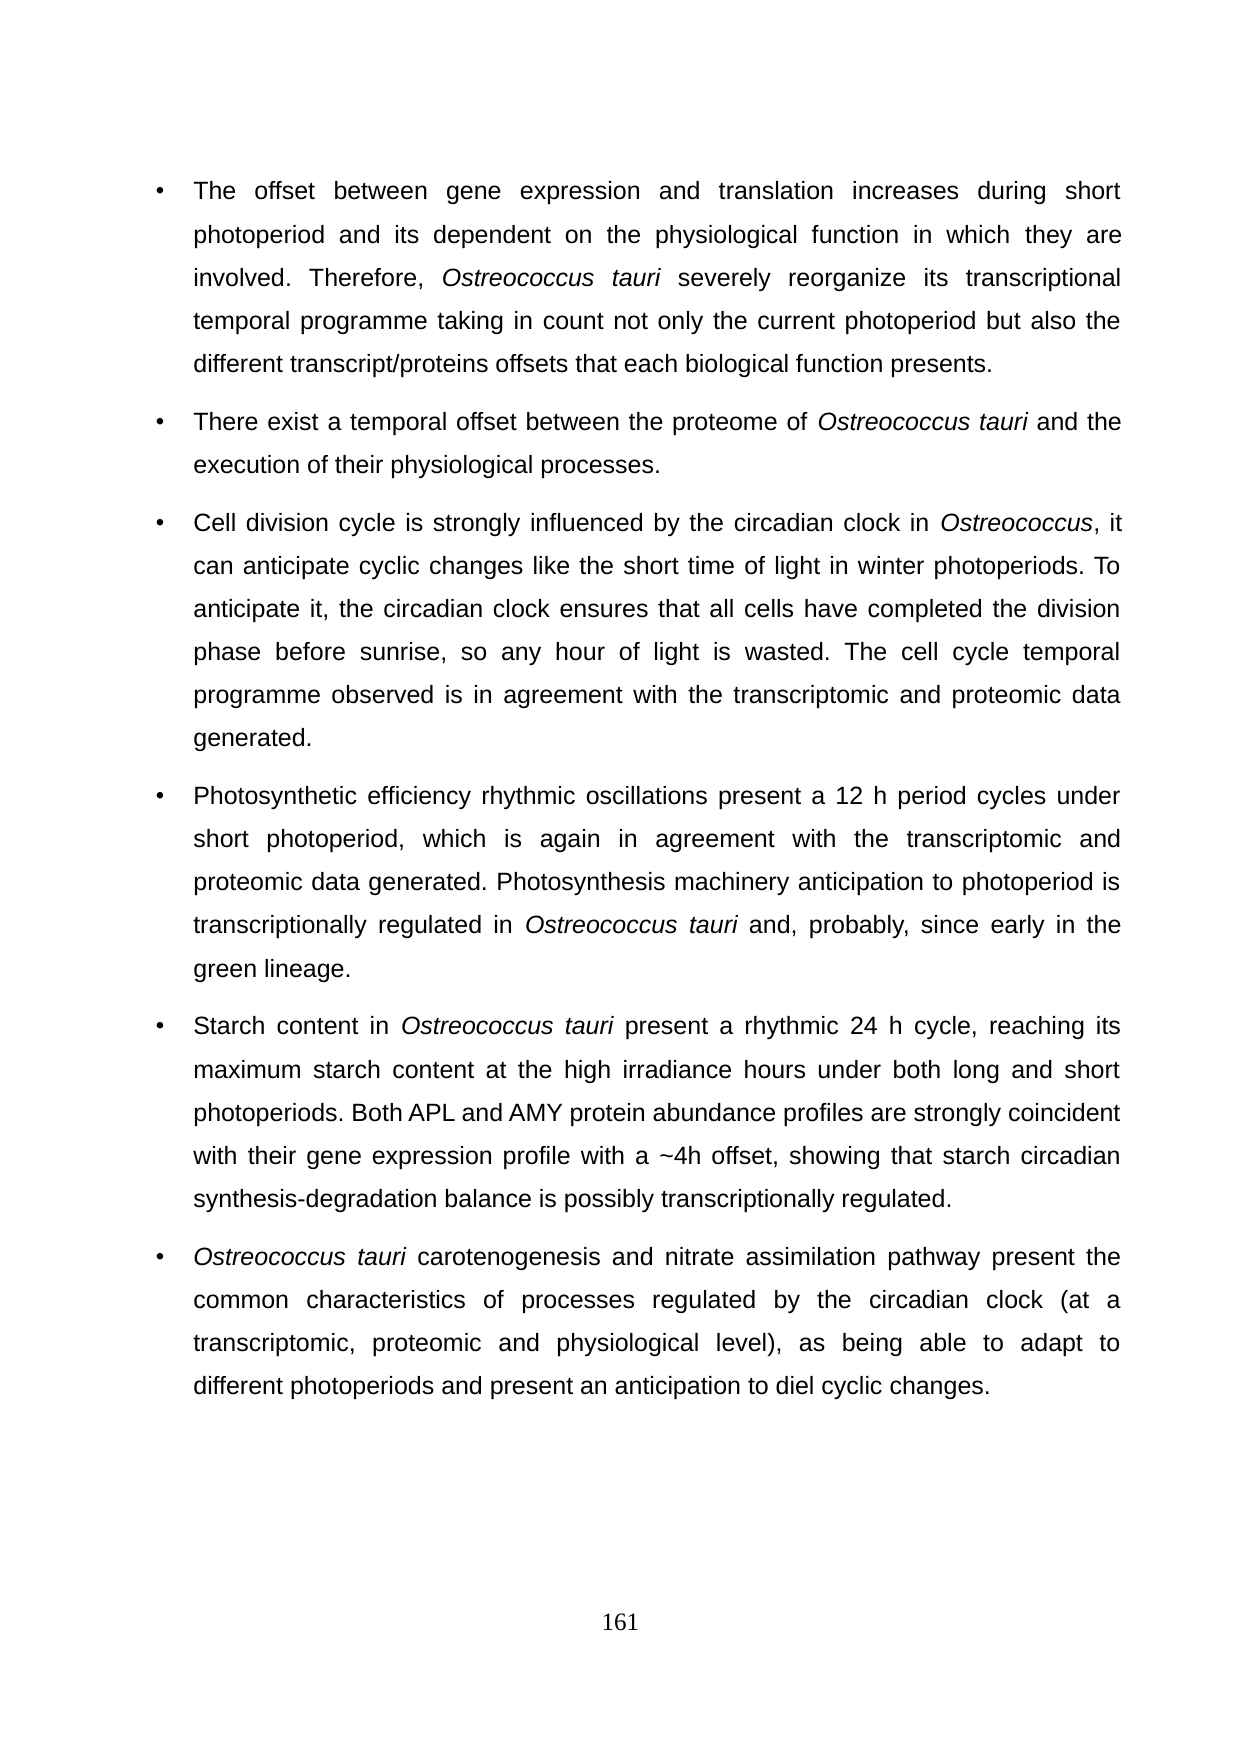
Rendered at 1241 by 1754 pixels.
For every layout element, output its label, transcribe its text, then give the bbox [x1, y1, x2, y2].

list Cell division cycle is strongly influenced by the circadian clock in Ostreococcus, it can anticipate cyclic changes like the short time of light in winter photoperiods. To anticipate it, the circadian clock ensures that all cells have completed the division phase before sunrise, so any hour of light is wasted. The cell cycle temporal programme observed is in agreement with the transcriptomic and proteomic data generated. [156, 508, 1122, 752]
list Photosynthetic efficiency rhythmic oscillations present a 12 h period cycles under short photoperiod, which is again in agreement with the transcriptomic and proteomic data generated. Photosynthesis machinery anticipation to photoperiod is transcriptionally regulated in Ostreococcus tauri and, probably, since early in the green lineage. [156, 781, 1122, 982]
list Ostreococcus tauri carotenogenesis and nitrate assimilation pathway present the common characteristics of processes regulated by the circadian clock (at a transcriptomic, proteomic and physiological level), as being able to adapt to different photoperiods and present an anticipation to diel cyclic changes. [156, 1242, 1122, 1400]
list The offset between gene expression and translation increases during short photoperiod and its dependent on the physiological function in which they are involved. Therefore, Ostreococcus tauri severely reorganize its transcriptional temporal programme taking in count not only the current photoperiod but also the different transcript/proteins offsets that each biological function presents. [156, 176, 1122, 378]
list Starch content in Ostreococcus tauri present a rhythmic 24 h cycle, reaching its maximum starch content at the high irradiance hours under both long and short photoperiods. Both APL and AMY protein abundance profiles are strongly coincident with their gene expression profile with a ~4h offset, showing that starch circadian synthesis-degradation balance is possibly transcriptionally regulated. [156, 1011, 1122, 1213]
list There exist a temporal offset between the proteome of Ostreococcus tauri and the execution of their physiological processes. [156, 407, 1122, 479]
